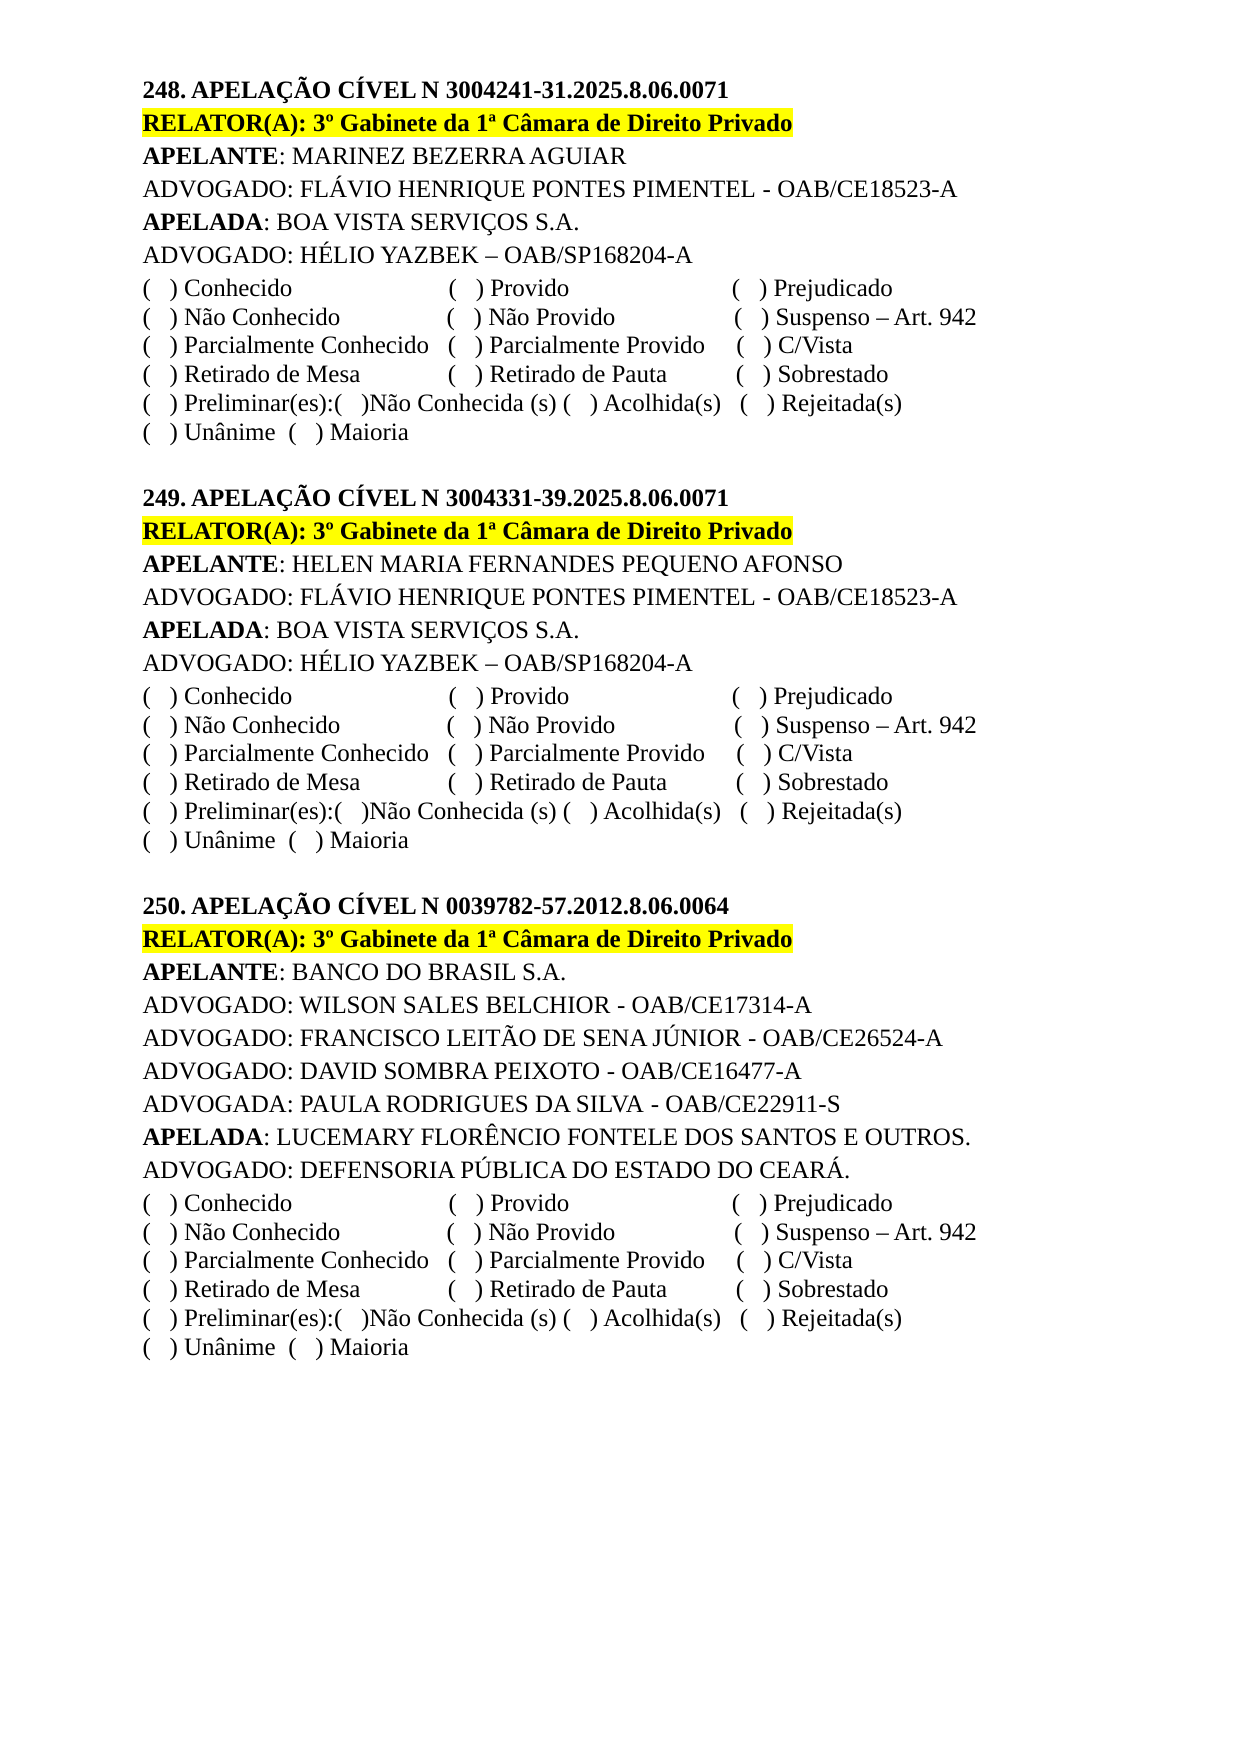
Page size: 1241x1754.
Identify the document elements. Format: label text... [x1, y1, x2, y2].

text ( ) Unânime ( ) Maioria 249. APELAÇÃO CÍVEL N 3004331-39.2025.8.06.0071 RELATOR(A): 3º Gabinete da 1ª Câmara de Direito Privado APELANTE: HELEN MARIA FERNANDES PEQUENO AFONSO ADVOGADO: FLÁVIO HENRIQUE PONTES PIMENTEL - OAB/CE18523-A APELADA: BOA VISTA SERVIÇOS S.A. ADVOGADO: HÉLIO YAZBEK – OAB/SP168204-A [142, 417, 1141, 677]
text ( ) Retirado de Mesa ( ) Retirado de Pauta ( ) Sobrestado [142, 767, 1158, 796]
text ( ) Preliminar(es):( )Não Conhecida (s) ( ) Acolhida(s) ( ) Rejeitada(s) [142, 796, 1158, 825]
text ( ) Conhecido ( ) Provido ( ) Prejudicado [142, 1188, 1141, 1217]
text ( ) Preliminar(es):( )Não Conhecida (s) ( ) Acolhida(s) ( ) Rejeitada(s) [142, 1303, 1158, 1332]
text ( ) Unânime ( ) Maioria 250. APELAÇÃO CÍVEL N 0039782-57.2012.8.06.0064 RELATOR(A): 3º Gabinete da 1ª Câmara de Direito Privado APELANTE: BANCO DO BRASIL S.A. ADVOGADO: WILSON SALES BELCHIOR - OAB/CE17314-A ADVOGADO: FRANCISCO LEITÃO DE SENA JÚNIOR - OAB/CE26524-A ADVOGADO: DAVID SOMBRA PEIXOTO - OAB/CE16477-A ADVOGADA: PAULA RODRIGUES DA SILVA - OAB/CE22911-S APELADA: LUCEMARY FLORÊNCIO FONTELE DOS SANTOS E OUTROS. [142, 825, 1141, 1151]
text ( ) Não Conhecido ( ) Não Provido ( ) Suspenso – Art. 942 [142, 302, 1158, 331]
text 248. APELAÇÃO CÍVEL N 3004241-31.2025.8.06.0071 RELATOR(A): 3º Gabinete da 1ª Câmara de Direito Privado APELANTE: MARINEZ BEZERRA AGUIAR ADVOGADO: FLÁVIO HENRIQUE PONTES PIMENTEL - OAB/CE18523-A APELADA: BOA VISTA SERVIÇOS S.A. ADVOGADO: HÉLIO YAZBEK – OAB/SP168204-A [142, 75, 1141, 269]
text ADVOGADO: DEFENSORIA PÚBLICA DO ESTADO DO CEARÁ. [142, 1155, 1141, 1184]
text ( ) Retirado de Mesa ( ) Retirado de Pauta ( ) Sobrestado [142, 359, 1158, 388]
text ( ) Unânime ( ) Maioria [142, 1332, 1141, 1427]
text ( ) Retirado de Mesa ( ) Retirado de Pauta ( ) Sobrestado [142, 1274, 1158, 1303]
text ( ) Parcialmente Conhecido ( ) Parcialmente Provido ( ) C/Vista [142, 1246, 1158, 1274]
text ( ) Não Conhecido ( ) Não Provido ( ) Suspenso – Art. 942 [142, 710, 1158, 738]
text ( ) Conhecido ( ) Provido ( ) Prejudicado [142, 273, 1141, 302]
text ( ) Parcialmente Conhecido ( ) Parcialmente Provido ( ) C/Vista [142, 738, 1158, 767]
text ( ) Não Conhecido ( ) Não Provido ( ) Suspenso – Art. 942 [142, 1217, 1158, 1246]
text ( ) Preliminar(es):( )Não Conhecida (s) ( ) Acolhida(s) ( ) Rejeitada(s) [142, 388, 1158, 417]
text ( ) Parcialmente Conhecido ( ) Parcialmente Provido ( ) C/Vista [142, 331, 1158, 359]
text ( ) Conhecido ( ) Provido ( ) Prejudicado [142, 681, 1141, 710]
